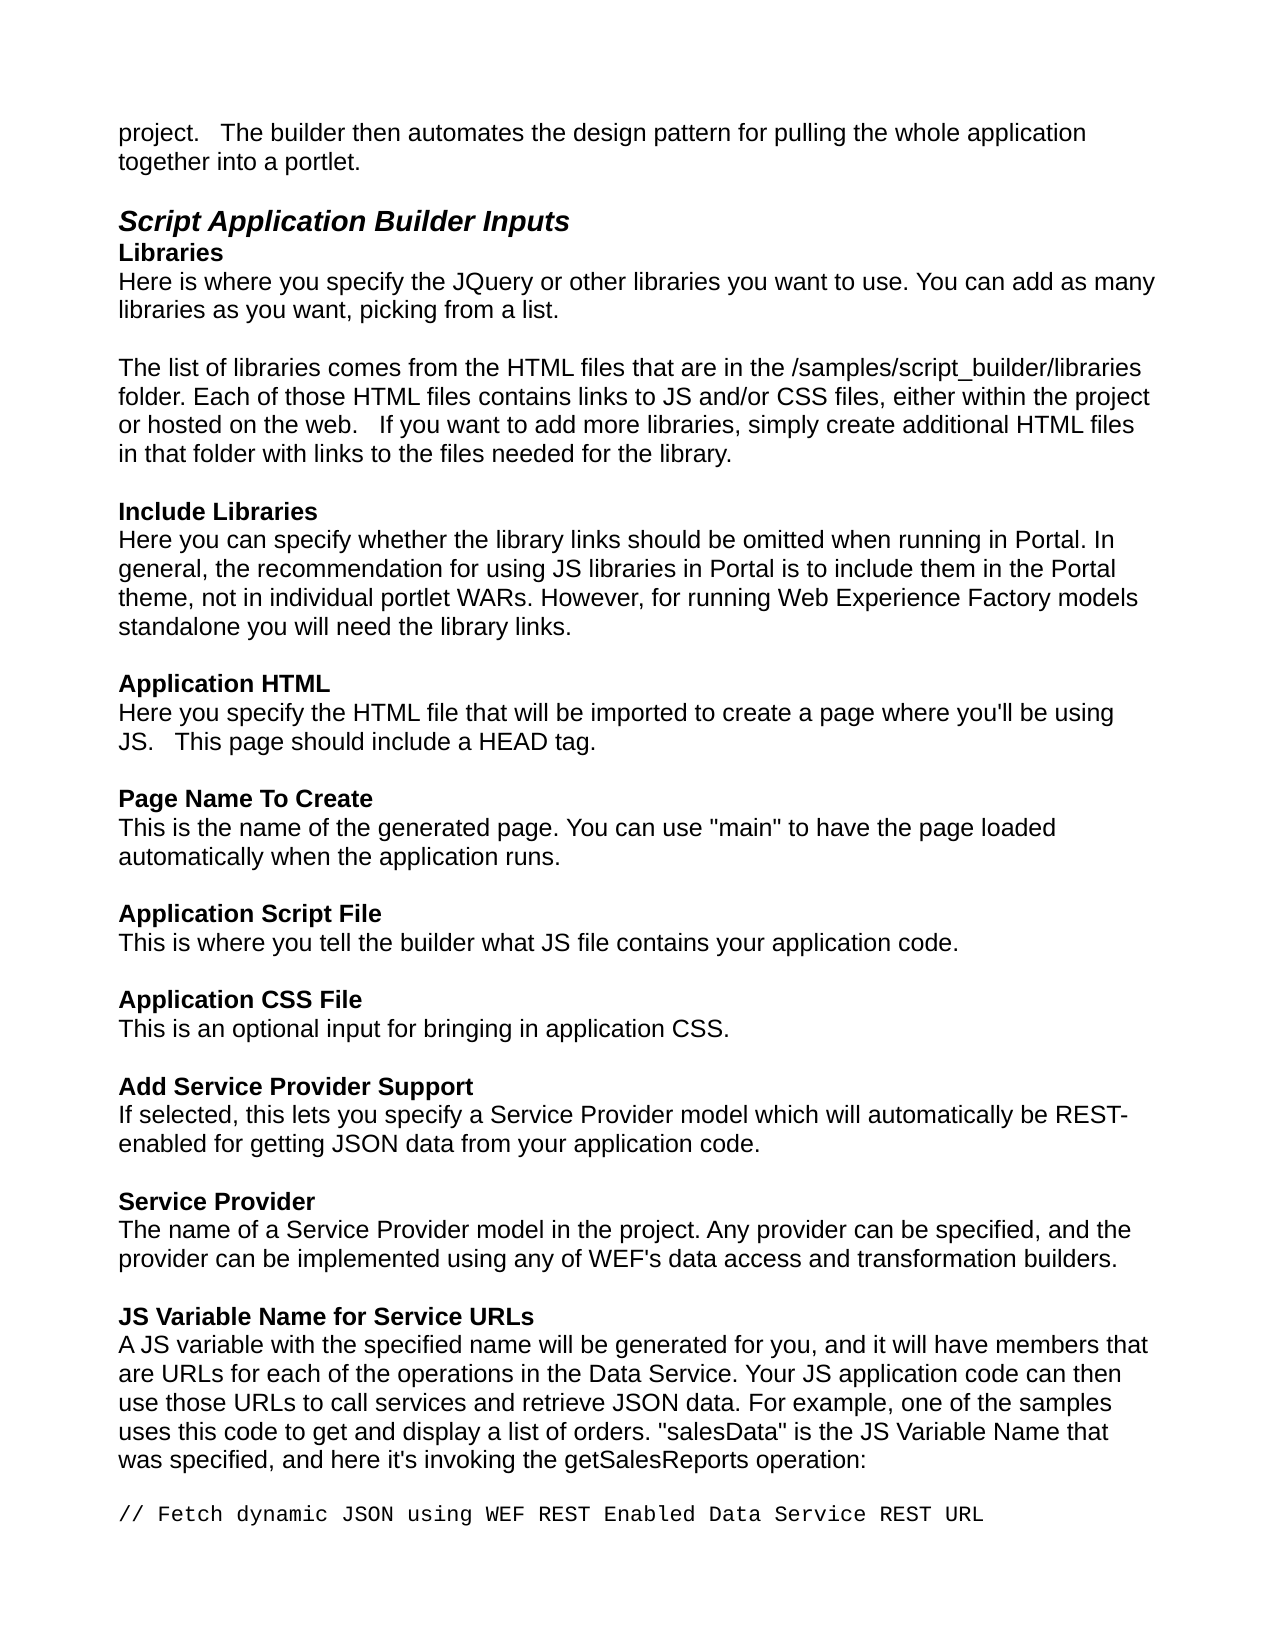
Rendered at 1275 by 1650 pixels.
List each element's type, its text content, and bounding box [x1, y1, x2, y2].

text This is the name of the generated page. You can use "main" to have the page loaded automatically when the application runs. [118, 813, 1157, 870]
text Here you specify the HTML file that will be imported to create a page where you'll be using JS. This page should include a HEAD tag. [118, 698, 1157, 755]
text // Fetch dynamic JSON using WEF REST Enabled Data Service REST URL [118, 1503, 1157, 1528]
text Application HTML [118, 669, 1157, 698]
text Include Libraries [118, 497, 1157, 525]
text JS Variable Name for Service URLs [118, 1302, 1157, 1330]
text Application Script File [118, 899, 1157, 928]
text Application CSS File [118, 985, 1157, 1014]
text Here you can specify whether the library links should be omitted when running in Portal. In general, the recommendation for using JS libraries in Portal is to include them in the Portal theme, not in individual portlet WARs. However, for running Web Experience Factory models standalone you will need the library links. [118, 525, 1157, 640]
text Here is where you specify the JQuery or other libraries you want to use. You can add as many libraries as you want, picking from a list. [118, 267, 1157, 324]
text A JS variable with the specified name will be generated for you, and it will have members that are URLs for each of the operations in the Data Service. Your JS application code can then use those URLs to call services and retrieve JSON data. For example, one of the samples uses this code to get and display a list of orders. "salesData" is the JS Variable Name that was specified, and here it's invoking the getSalesReports operation: [118, 1330, 1157, 1474]
text If selected, this lets you specify a Service Provider model which will automatically be REST-enabled for getting JSON data from your application code. [118, 1100, 1157, 1158]
text The name of a Service Provider model in the project. Any provider can be specified, and the provider can be implemented using any of WEF's data access and transformation builders. [118, 1215, 1157, 1273]
subtitle Script Application Builder Inputs [118, 204, 1157, 238]
text Service Provider [118, 1187, 1157, 1215]
text Libraries [118, 238, 1157, 267]
text The list of libraries comes from the HTML files that are in the /samples/script_builder/libraries folder. Each of those HTML files contains links to JS and/or CSS files, either within the project or hosted on the web. If you want to add more libraries, simply create additional HTML files in that folder with links to the files needed for the library. [118, 353, 1157, 468]
text This is an optional input for bringing in application CSS. [118, 1014, 1157, 1043]
text This is where you tell the builder what JS file contains your application code. [118, 928, 1157, 957]
text Page Name To Create [118, 784, 1157, 813]
text project. The builder then automates the design pattern for pulling the whole application together into a portlet. [118, 118, 1157, 176]
text Add Service Provider Support [118, 1072, 1157, 1100]
